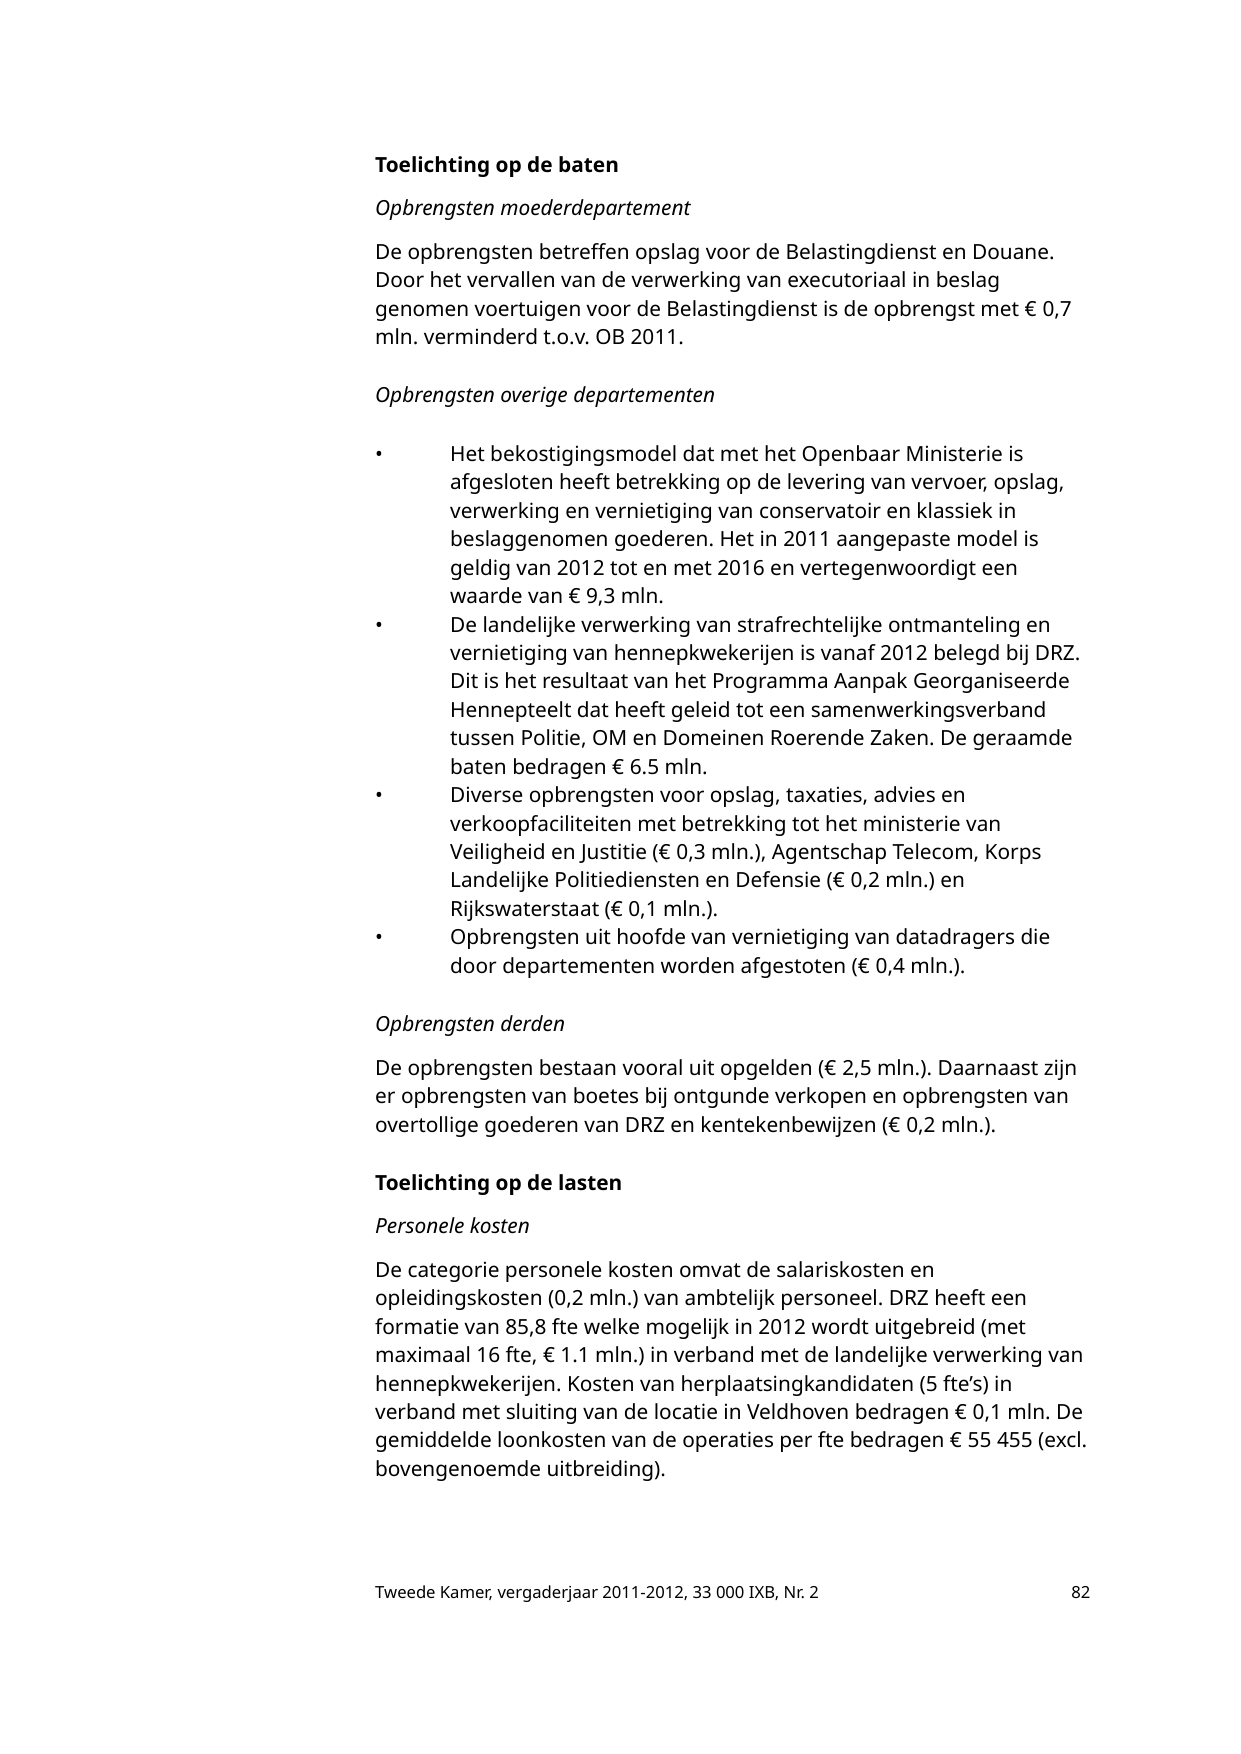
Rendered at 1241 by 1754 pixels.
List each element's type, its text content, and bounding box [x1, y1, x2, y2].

text De categorie personele kosten omvat de salariskosten en opleidingskosten (0,2 mln.) van ambtelijk personeel. DRZ heeft een formatie van 85,8 fte welke mogelijk in 2012 wordt uitgebreid (met maximaal 16 fte, € 1.1 mln.) in verband met de landelijke verwerking van hennepkwekerijen. Kosten van herplaatsingkandidaten (5 fte’s) in verband met sluiting van de locatie in Veldhoven bedragen € 0,1 mln. De gemiddelde loonkosten van de operaties per fte bedragen € 55 455 (excl. bovengenoemde uitbreiding). [375, 1255, 1090, 1482]
text Opbrengsten moederdepartement [375, 193, 1090, 222]
list Opbrengsten uit hoofde van vernietiging van datadragers die door departementen worden afgestoten (€ 0,4 mln.). [375, 922, 1090, 979]
text Opbrengsten overige departementen [375, 381, 1090, 409]
text Toelichting op de lasten [375, 1168, 1090, 1197]
list Diverse opbrengsten voor opslag, taxaties, advies en verkoopfaciliteiten met betrekking tot het ministerie van Veiligheid en Justitie (€ 0,3 mln.), Agentschap Telecom, Korps Landelijke Politiediensten en Defensie (€ 0,2 mln.) en Rijkswaterstaat (€ 0,1 mln.). [375, 780, 1090, 922]
list Het bekostigingsmodel dat met het Openbaar Ministerie is afgesloten heeft betrekking op de levering van vervoer, opslag, verwerking en vernietiging van conservatoir en klassiek in beslaggenomen goederen. Het in 2011 aangepaste model is geldig van 2012 tot en met 2016 en vertegenwoordigt een waarde van € 9,3 mln. [375, 439, 1090, 610]
list De landelijke verwerking van strafrechtelijke ontmanteling en vernietiging van hennepkwekerijen is vanaf 2012 belegd bij DRZ. Dit is het resultaat van het Programma Aanpak Georganiseerde Hennepteelt dat heeft geleid tot een samenwerkingsverband tussen Politie, OM en Domeinen Roerende Zaken. De geraamde baten bedragen € 6.5 mln. [375, 610, 1090, 780]
text De opbrengsten bestaan vooral uit opgelden (€ 2,5 mln.). Daarnaast zijn er opbrengsten van boetes bij ontgunde verkopen en opbrengsten van overtollige goederen van DRZ en kentekenbewijzen (€ 0,2 mln.). [375, 1053, 1090, 1138]
text De opbrengsten betreffen opslag voor de Belastingdienst en Douane. Door het vervallen van de verwerking van executoriaal in beslag genomen voertuigen voor de Belastingdienst is de opbrengst met € 0,7 mln. verminderd t.o.v. OB 2011. [375, 237, 1090, 351]
text Opbrengsten derden [375, 1009, 1090, 1038]
text Toelichting op de baten [375, 150, 1090, 178]
text Personele kosten [375, 1212, 1090, 1240]
